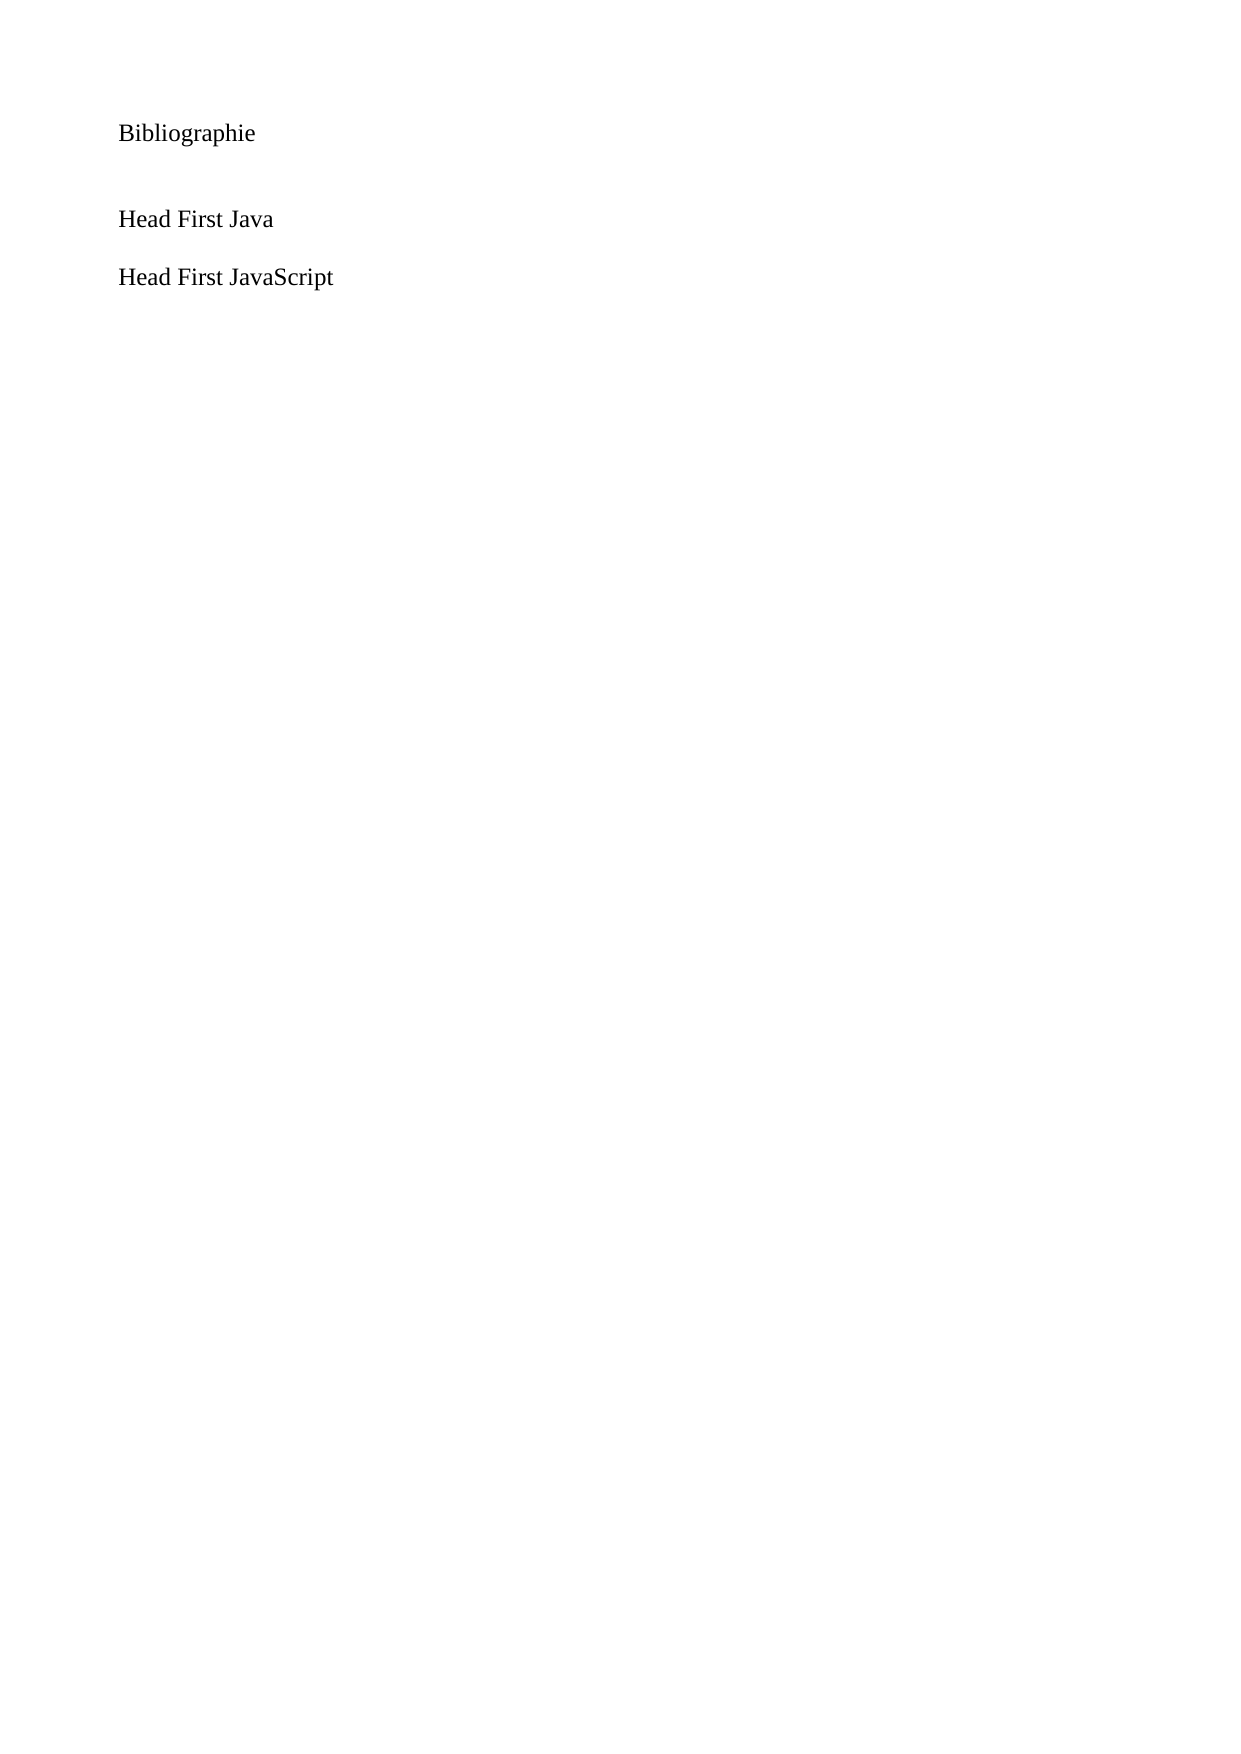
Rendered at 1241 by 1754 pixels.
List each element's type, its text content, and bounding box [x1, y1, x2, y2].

text Head First JavaScript [118, 262, 1122, 291]
text Bibliographie [118, 118, 1122, 147]
text Head First Java [118, 204, 1122, 233]
